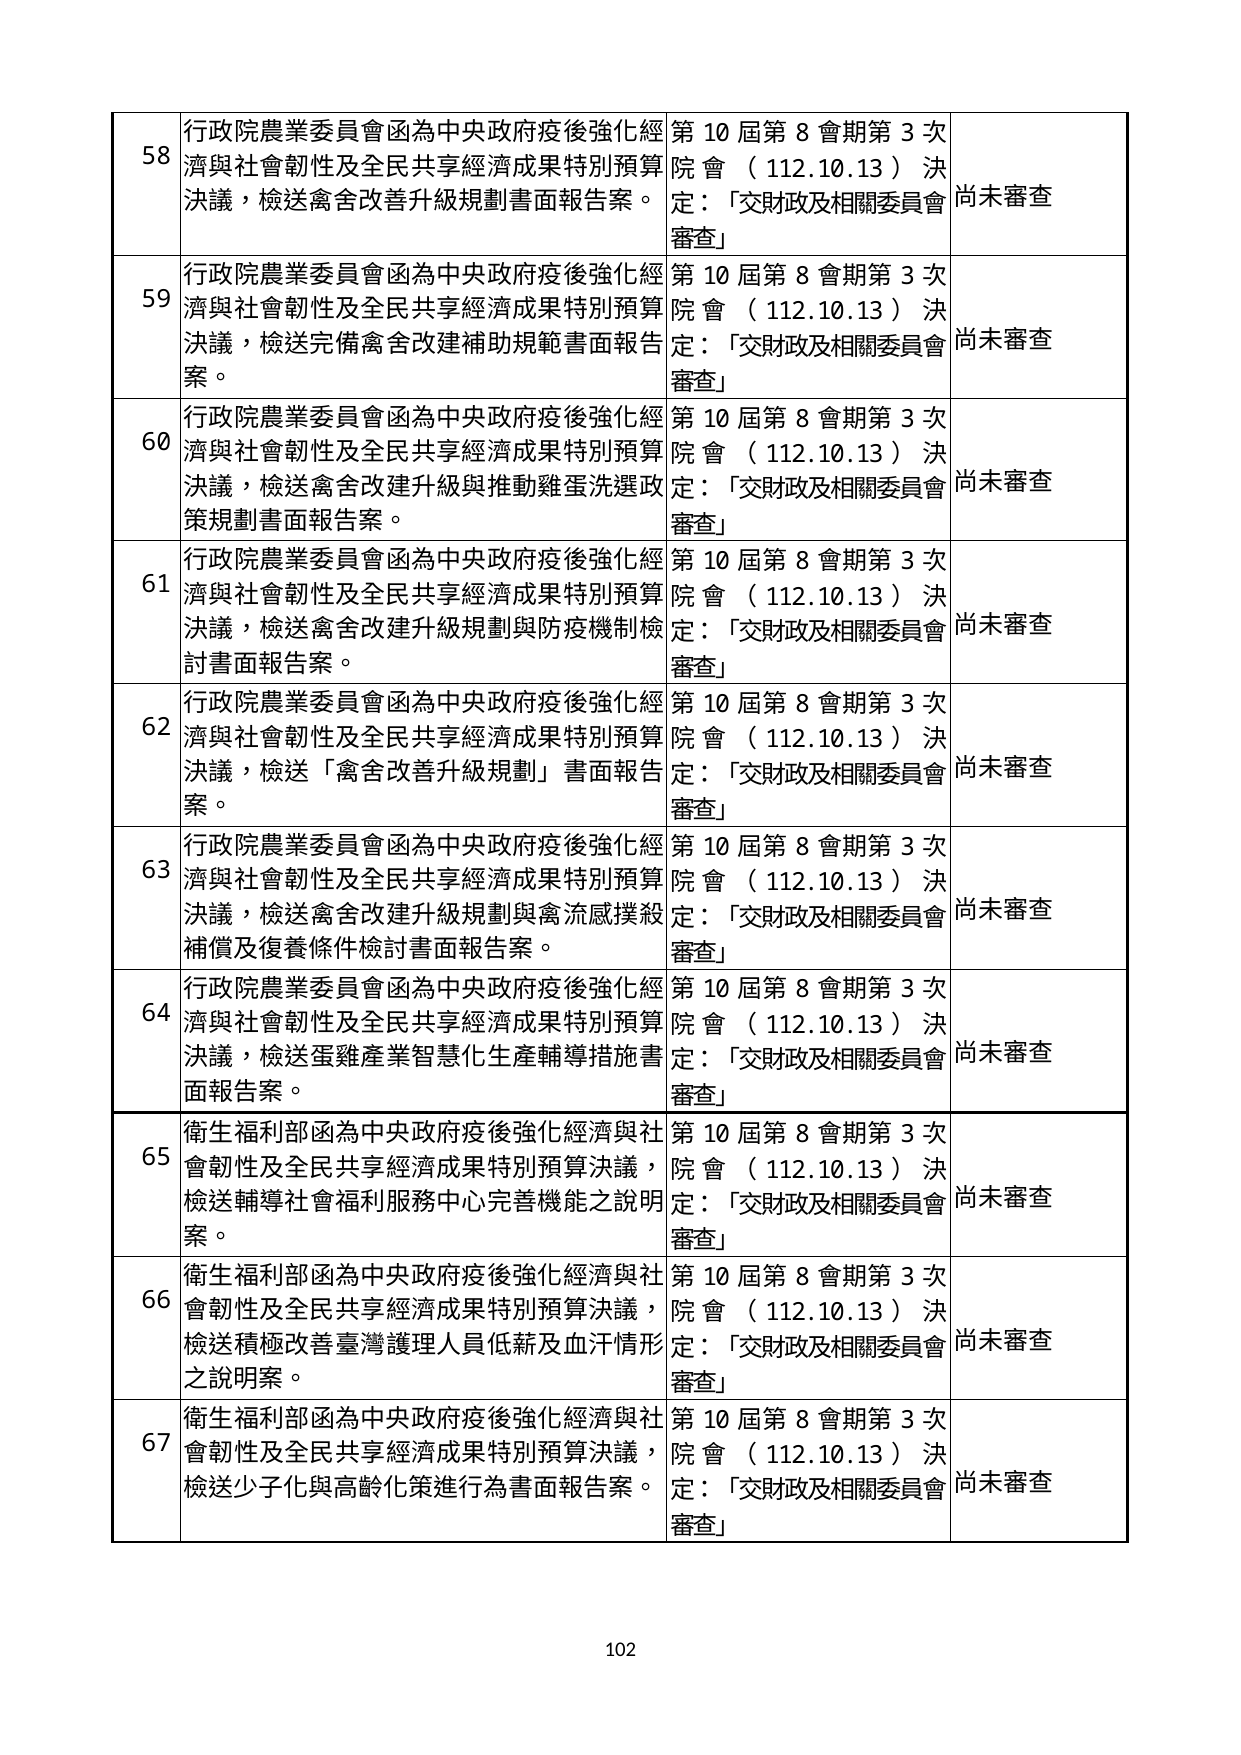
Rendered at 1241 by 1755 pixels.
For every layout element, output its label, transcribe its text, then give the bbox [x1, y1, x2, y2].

table_cell 第10屆第8會期第3次院會（112.10.13）決定：「交財政及相關委員會審查」 [667, 827, 950, 968]
table_cell 行政院農業委員會函為中央政府疫後強化經濟與社會韌性及全民共享經濟成果特別預算決議，檢送「禽舍改善升級規劃」書面報告案。 [181, 684, 666, 826]
table_cell 尚未審查 [951, 1114, 1126, 1256]
table_cell 行政院農業委員會函為中央政府疫後強化經濟與社會韌性及全民共享經濟成果特別預算決議，檢送蛋雞產業智慧化生產輔導措施書面報告案。 [181, 970, 666, 1111]
table_cell [114, 970, 180, 1111]
table_cell [114, 684, 180, 826]
table_cell 衛生福利部函為中央政府疫後強化經濟與社會韌性及全民共享經濟成果特別預算決議，檢送積極改善臺灣護理人員低薪及血汗情形之說明案。 [181, 1257, 666, 1399]
table_cell 第10屆第8會期第3次院會（112.10.13）決定：「交財政及相關委員會審查」 [667, 1114, 950, 1256]
table_cell 尚未審查 [951, 256, 1126, 398]
table_cell [114, 541, 180, 683]
table_cell 行政院農業委員會函為中央政府疫後強化經濟與社會韌性及全民共享經濟成果特別預算決議，檢送禽舍改建升級規劃與禽流感撲殺補償及復養條件檢討書面報告案。 [181, 827, 666, 968]
table_cell 第10屆第8會期第3次院會（112.10.13）決定：「交財政及相關委員會審查」 [667, 970, 950, 1111]
table_cell 第10屆第8會期第3次院會（112.10.13）決定：「交財政及相關委員會審查」 [667, 541, 950, 683]
table_cell 第10屆第8會期第3次院會（112.10.13）決定：「交財政及相關委員會審查」 [667, 684, 950, 826]
table_cell 行政院農業委員會函為中央政府疫後強化經濟與社會韌性及全民共享經濟成果特別預算決議，檢送禽舍改建升級與推動雞蛋洗選政策規劃書面報告案。 [181, 399, 666, 540]
table_cell 行政院農業委員會函為中央政府疫後強化經濟與社會韌性及全民共享經濟成果特別預算決議，檢送禽舍改建升級規劃與防疫機制檢討書面報告案。 [181, 541, 666, 683]
table_cell 行政院農業委員會函為中央政府疫後強化經濟與社會韌性及全民共享經濟成果特別預算決議，檢送完備禽舍改建補助規範書面報告案。 [181, 256, 666, 398]
table_cell 尚未審查 [951, 1400, 1126, 1541]
table_cell 尚未審查 [951, 1257, 1126, 1399]
table_cell [114, 399, 180, 540]
table_cell 第10屆第8會期第3次院會（112.10.13）決定：「交財政及相關委員會審查」 [667, 256, 950, 398]
table_cell 第10屆第8會期第3次院會（112.10.13）決定：「交財政及相關委員會審查」 [667, 399, 950, 540]
table_cell 尚未審查 [951, 399, 1126, 540]
table_cell 第10屆第8會期第3次院會（112.10.13）決定：「交財政及相關委員會審查」 [667, 1400, 950, 1541]
table_cell [114, 1114, 180, 1256]
table_cell 第10屆第8會期第3次院會（112.10.13）決定：「交財政及相關委員會審查」 [667, 1257, 950, 1399]
table_cell 尚未審查 [951, 541, 1126, 683]
table_cell 尚未審查 [951, 113, 1126, 255]
table_cell 尚未審查 [951, 684, 1126, 826]
table_cell 行政院農業委員會函為中央政府疫後強化經濟與社會韌性及全民共享經濟成果特別預算決議，檢送禽舍改善升級規劃書面報告案。 [181, 113, 666, 255]
table_cell [114, 827, 180, 968]
table_cell [114, 1257, 180, 1399]
table_cell [114, 113, 180, 255]
table_cell [114, 256, 180, 398]
table_cell 第10屆第8會期第3次院會（112.10.13）決定：「交財政及相關委員會審查」 [667, 113, 950, 255]
table_cell 衛生福利部函為中央政府疫後強化經濟與社會韌性及全民共享經濟成果特別預算決議，檢送輔導社會福利服務中心完善機能之說明案。 [181, 1114, 666, 1256]
table_cell 尚未審查 [951, 970, 1126, 1111]
table_cell 衛生福利部函為中央政府疫後強化經濟與社會韌性及全民共享經濟成果特別預算決議，檢送少子化與高齡化策進行為書面報告案。 [181, 1400, 666, 1541]
table_cell [114, 1400, 180, 1541]
table_cell 尚未審查 [951, 827, 1126, 968]
